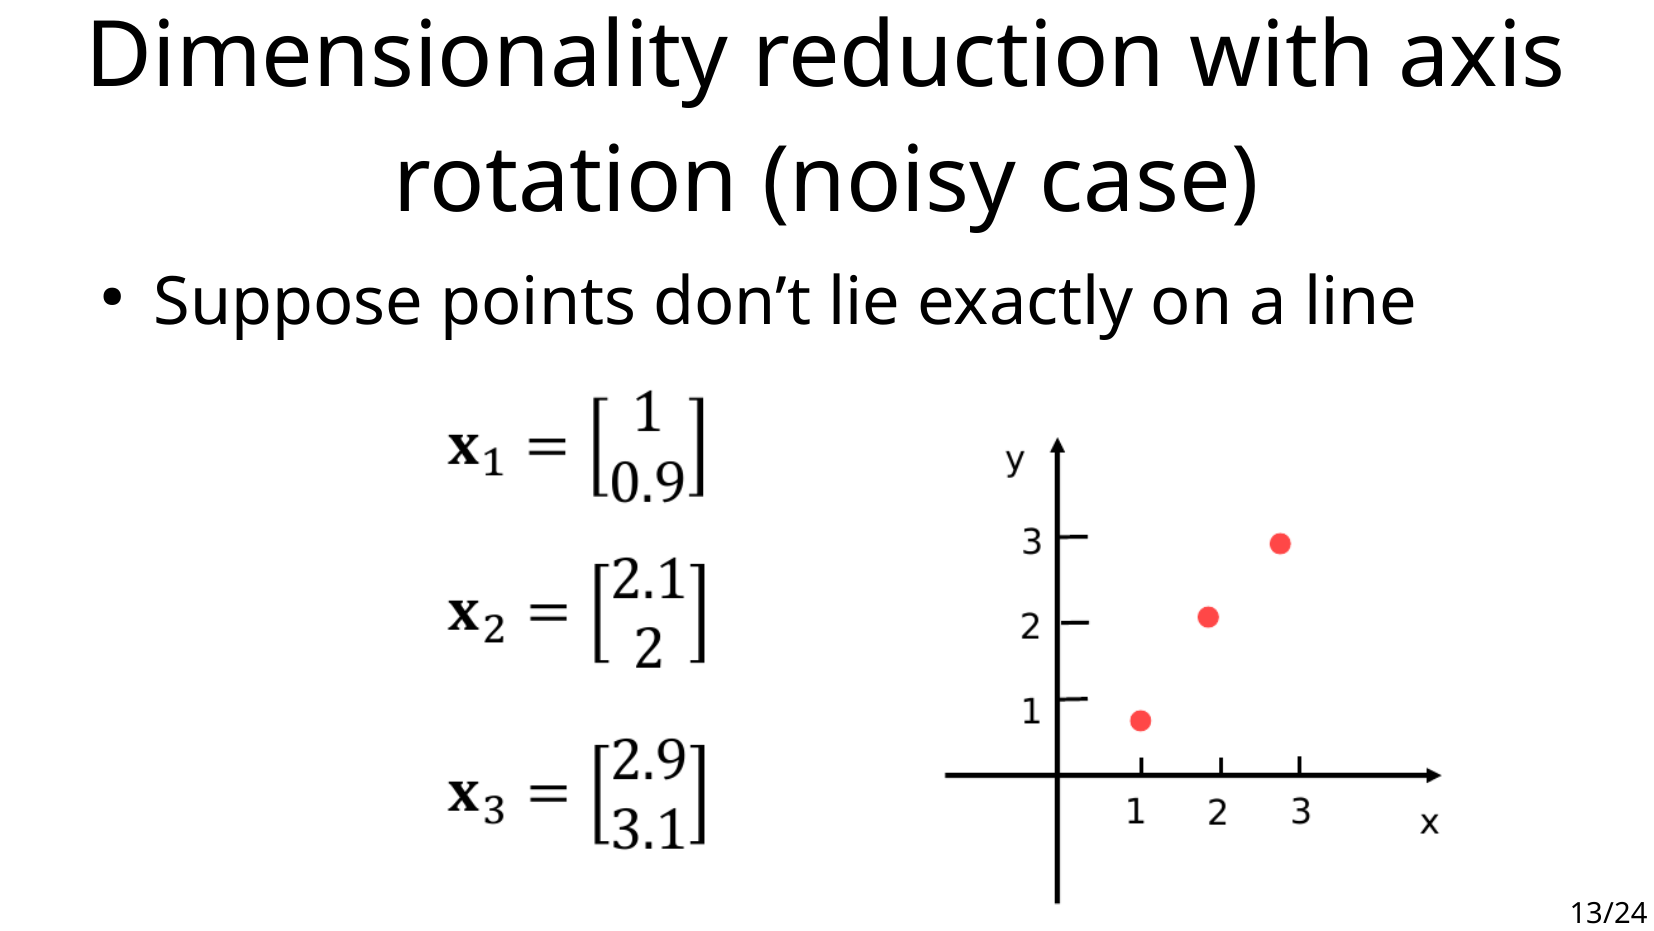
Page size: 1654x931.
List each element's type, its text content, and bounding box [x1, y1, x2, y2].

picture [420, 359, 1471, 922]
title Dimensionality reduction with axis rotation (noisy case) [82, 1, 1571, 226]
list Suppose points don’t lie exactly on a line [82, 253, 1571, 793]
